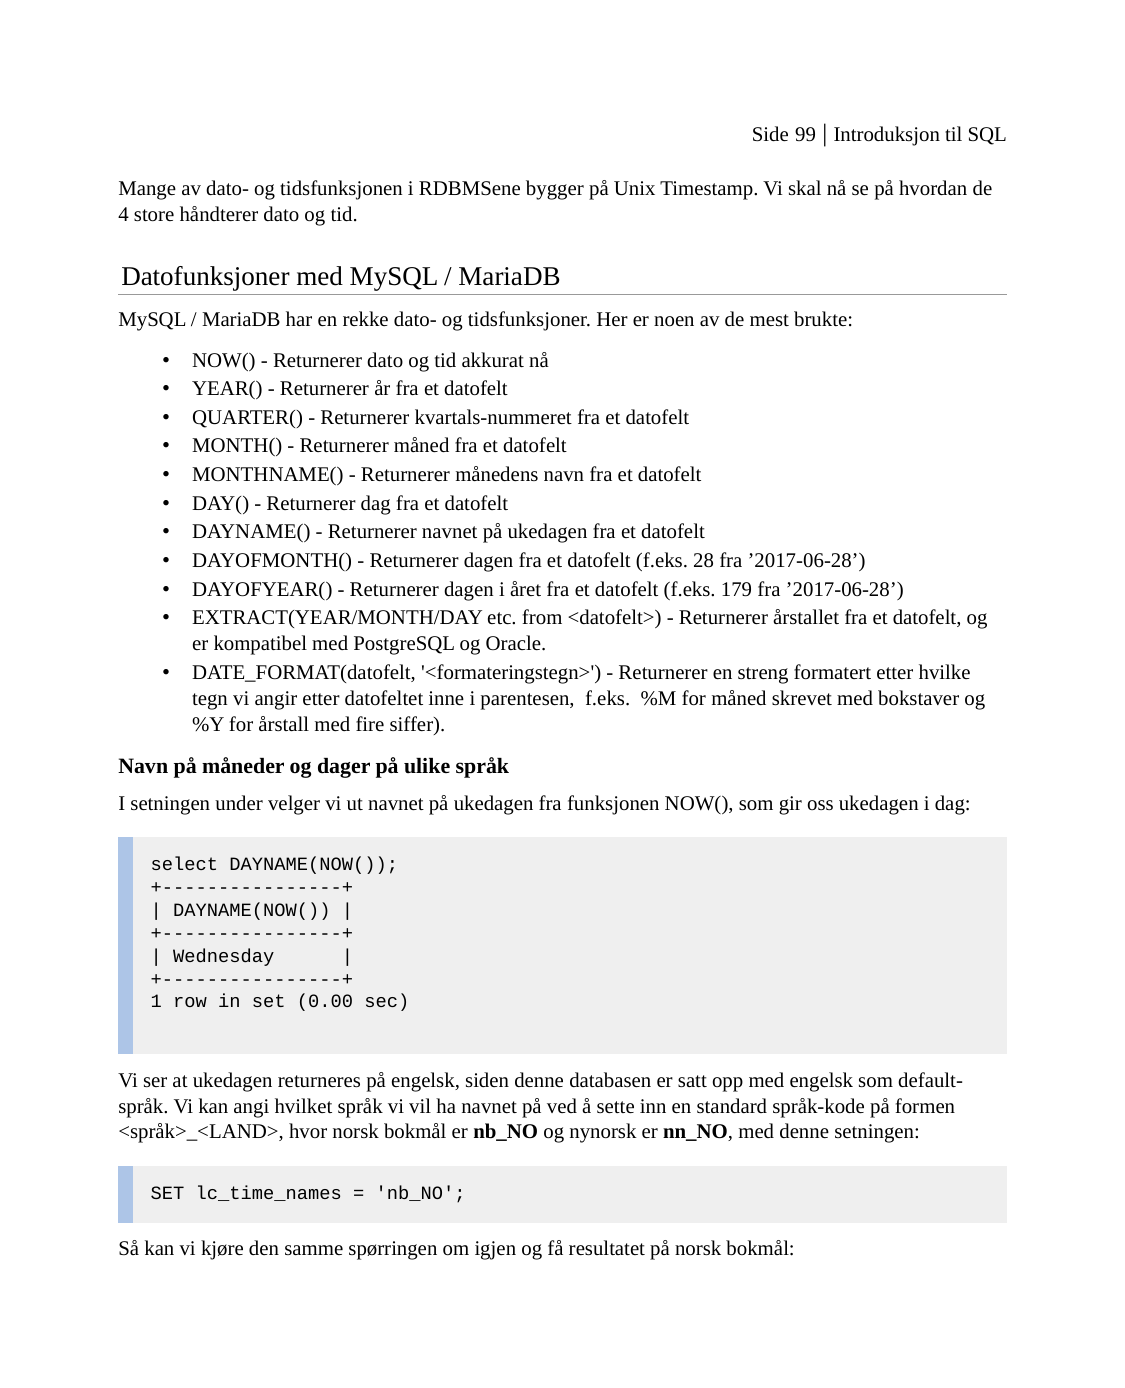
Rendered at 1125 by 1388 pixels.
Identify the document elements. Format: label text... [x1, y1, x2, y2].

text SET lc_time_names = 'nb_NO'; [133, 1166, 1007, 1223]
list YEAR() - Returnerer år fra et datofelt [162, 376, 1007, 400]
list DAYOFMONTH() - Returnerer dagen fra et datofelt (f.eks. 28 fra ’2017-06-28’) [162, 548, 1007, 572]
text Vi ser at ukedagen returneres på engelsk, siden denne databasen er satt opp med engelsk som default-språk. Vi kan angi hvilket språk vi vil ha navnet på ved å sette inn en standard språk-kode på formen <språk>_<LAND>, hvor norsk bokmål er nb_NO og nynorsk er nn_NO, med denne setningen: [118, 1068, 1007, 1143]
text I setningen under velger vi ut navnet på ukedagen fra funksjonen NOW(), som gir oss ukedagen i dag: [118, 791, 1007, 815]
list EXTRACT(YEAR/MONTH/DAY etc. from <datofelt>) - Returnerer årstallet fra et datofelt, og er kompatibel med PostgreSQL og Oracle. [162, 605, 1007, 655]
text MySQL / MariaDB har en rekke dato- og tidsfunksjoner. Her er noen av de mest brukte: [118, 307, 1007, 331]
subtitle Navn på måneder og dager på ulike språk [118, 753, 1007, 778]
list DATE_FORMAT(datofelt, '<formateringstegn>') - Returnerer en streng formatert etter hvilke tegn vi angir etter datofeltet inne i parentesen, f.eks. %M for måned skrevet med bokstaver og %Y for årstall med fire siffer). [162, 660, 1007, 736]
subtitle Datofunksjoner med MySQL / MariaDB [118, 257, 1007, 294]
list QUARTER() - Returnerer kvartals-nummeret fra et datofelt [162, 405, 1007, 429]
list DAYNAME() - Returnerer navnet på ukedagen fra et datofelt [162, 519, 1007, 543]
list MONTH() - Returnerer måned fra et datofelt [162, 433, 1007, 457]
text Så kan vi kjøre den samme spørringen om igjen og få resultatet på norsk bokmål: [118, 1236, 1007, 1260]
list MONTHNAME() - Returnerer månedens navn fra et datofelt [162, 462, 1007, 486]
list DAY() - Returnerer dag fra et datofelt [162, 491, 1007, 515]
text select DAYNAME(NOW()); +----------------+ | DAYNAME(NOW()) | +----------------+ | Wednesday | +----------------+ 1 row in set (0.00 sec) [133, 837, 1007, 1054]
text Mange av dato- og tidsfunksjonen i RDBMSene bygger på Unix Timestamp. Vi skal nå se på hvordan de 4 store håndterer dato og tid. [118, 176, 1007, 226]
list DAYOFYEAR() - Returnerer dagen i året fra et datofelt (f.eks. 179 fra ’2017-06-28’) [162, 577, 1007, 601]
list NOW() - Returnerer dato og tid akkurat nå [162, 347, 1007, 372]
